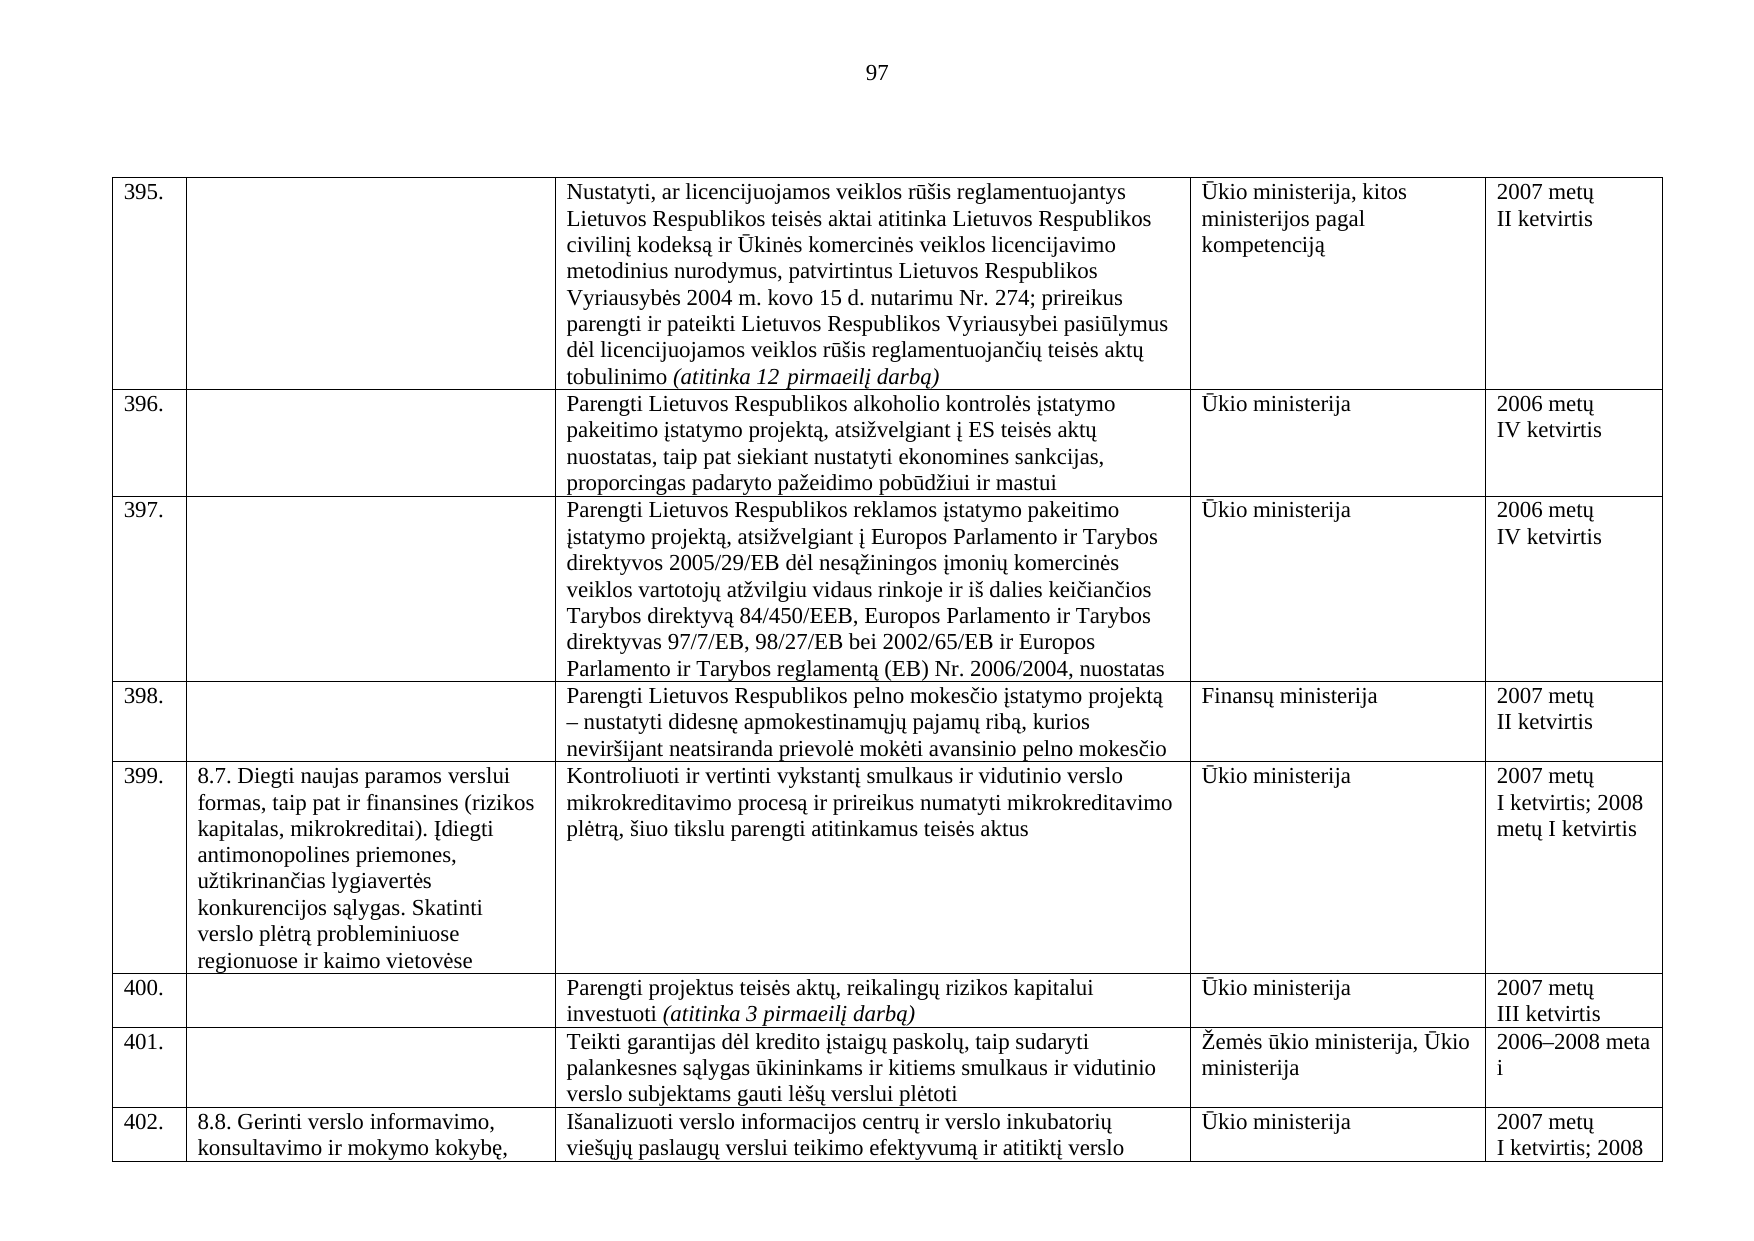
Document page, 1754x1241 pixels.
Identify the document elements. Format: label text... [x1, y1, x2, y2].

table_cell Parengti Lietuvos Respublikos pelno mokesčio įstatymo projektą – nustatyti didesnę apmokestinamųjų pajamų ribą, kurios neviršijant neatsiranda prievolė mokėti avansinio pelno mokesčio [556, 682, 1190, 761]
table_cell 398. [113, 682, 186, 761]
table_cell 2006–2008 metai [1486, 1028, 1662, 1107]
table_cell Ūkio ministerija [1191, 974, 1485, 1027]
table_cell 2007 metų II ketvirtis [1486, 178, 1662, 389]
table_cell 400. [113, 974, 186, 1027]
table_cell 2006 metų IV ketvirtis [1486, 390, 1662, 496]
table_cell [187, 178, 555, 389]
table_cell Teikti garantijas dėl kredito įstaigų paskolų, taip sudaryti palankesnes sąlygas ūkininkams ir kitiems smulkaus ir vidutinio verslo subjektams gauti lėšų verslui plėtoti [556, 1028, 1190, 1107]
table_cell [187, 682, 555, 761]
table_cell Parengti Lietuvos Respublikos alkoholio kontrolės įstatymo pakeitimo įstatymo projektą, atsižvelgiant į ES teisės aktų nuostatas, taip pat siekiant nustatyti ekonomines sankcijas, proporcingas padaryto pažeidimo pobūdžiui ir mastui [556, 390, 1190, 496]
table_cell 2006 metų IV ketvirtis [1486, 497, 1662, 681]
table_cell Kontroliuoti ir vertinti vykstantį smulkaus ir vidutinio verslo mikrokreditavimo procesą ir prireikus numatyti mikrokreditavimo plėtrą, šiuo tikslu parengti atitinkamus teisės aktus [556, 762, 1190, 973]
table_cell 8.7. Diegti naujas paramos verslui formas, taip pat ir finansines (rizikos kapitalas, mikrokreditai). Įdiegti antimonopolines priemones, užtikrinančias lygiavertės konkurencijos sąlygas. Skatinti verslo plėtrą probleminiuose regionuose ir kaimo vietovėse [187, 762, 555, 973]
table_cell 2007 metų I ketvirtis; 2008 metų I ketvirtis [1486, 762, 1662, 973]
table_cell Nustatyti, ar licencijuojamos veiklos rūšis reglamentuojantys Lietuvos Respublikos teisės aktai atitinka Lietuvos Respublikos civilinį kodeksą ir Ūkinės komercinės veiklos licencijavimo metodinius nurodymus, patvirtintus Lietuvos Respublikos Vyriausybės 2004 m. kovo 15 d. nutarimu Nr. 274; prireikus parengti ir pateikti Lietuvos Respublikos Vyriausybei pasiūlymus dėl licencijuojamos veiklos rūšis reglamentuojančių teisės aktų tobulinimo (atitinka 12 pirmaeilį darbą) [556, 178, 1190, 389]
table_cell Išanalizuoti verslo informacijos centrų ir verslo inkubatorių viešųjų paslaugų verslui teikimo efektyvumą ir atitiktį verslo [556, 1108, 1190, 1161]
table_cell Ūkio ministerija, kitos ministerijos pagal kompetenciją [1191, 178, 1485, 389]
table_cell [187, 497, 555, 681]
table_cell Žemės ūkio ministerija, Ūkio ministerija [1191, 1028, 1485, 1107]
table_cell 395. [113, 178, 186, 389]
table_cell Ūkio ministerija [1191, 762, 1485, 973]
table_cell 2007 metų I ketvirtis; 2008 [1486, 1108, 1662, 1161]
table_cell [187, 974, 555, 1027]
table_cell 401. [113, 1028, 186, 1107]
table_cell [187, 1028, 555, 1107]
table_cell 402. [113, 1108, 186, 1161]
table_cell 396. [113, 390, 186, 496]
table_cell Ūkio ministerija [1191, 497, 1485, 681]
table_cell Ūkio ministerija [1191, 1108, 1485, 1161]
table_cell Finansų ministerija [1191, 682, 1485, 761]
table_cell 397. [113, 497, 186, 681]
table_cell 399. [113, 762, 186, 973]
table_cell [187, 390, 555, 496]
table_cell Parengti Lietuvos Respublikos reklamos įstatymo pakeitimo įstatymo projektą, atsižvelgiant į Europos Parlamento ir Tarybos direktyvos 2005/29/EB dėl nesąžiningos įmonių komercinės veiklos vartotojų atžvilgiu vidaus rinkoje ir iš dalies keičiančios Tarybos direktyvą 84/450/EEB, Europos Parlamento ir Tarybos direktyvas 97/7/EB, 98/27/EB bei 2002/65/EB ir Europos Parlamento ir Tarybos reglamentą (EB) Nr. 2006/2004, nuostatas [556, 497, 1190, 681]
table_cell 8.8. Gerinti verslo informavimo, konsultavimo ir mokymo kokybę, [187, 1108, 555, 1161]
table_cell Parengti projektus teisės aktų, reikalingų rizikos kapitalui investuoti (atitinka 3 pirmaeilį darbą) [556, 974, 1190, 1027]
table_cell Ūkio ministerija [1191, 390, 1485, 496]
table_cell 2007 metų II ketvirtis [1486, 682, 1662, 761]
table_cell 2007 metų III ketvirtis [1486, 974, 1662, 1027]
